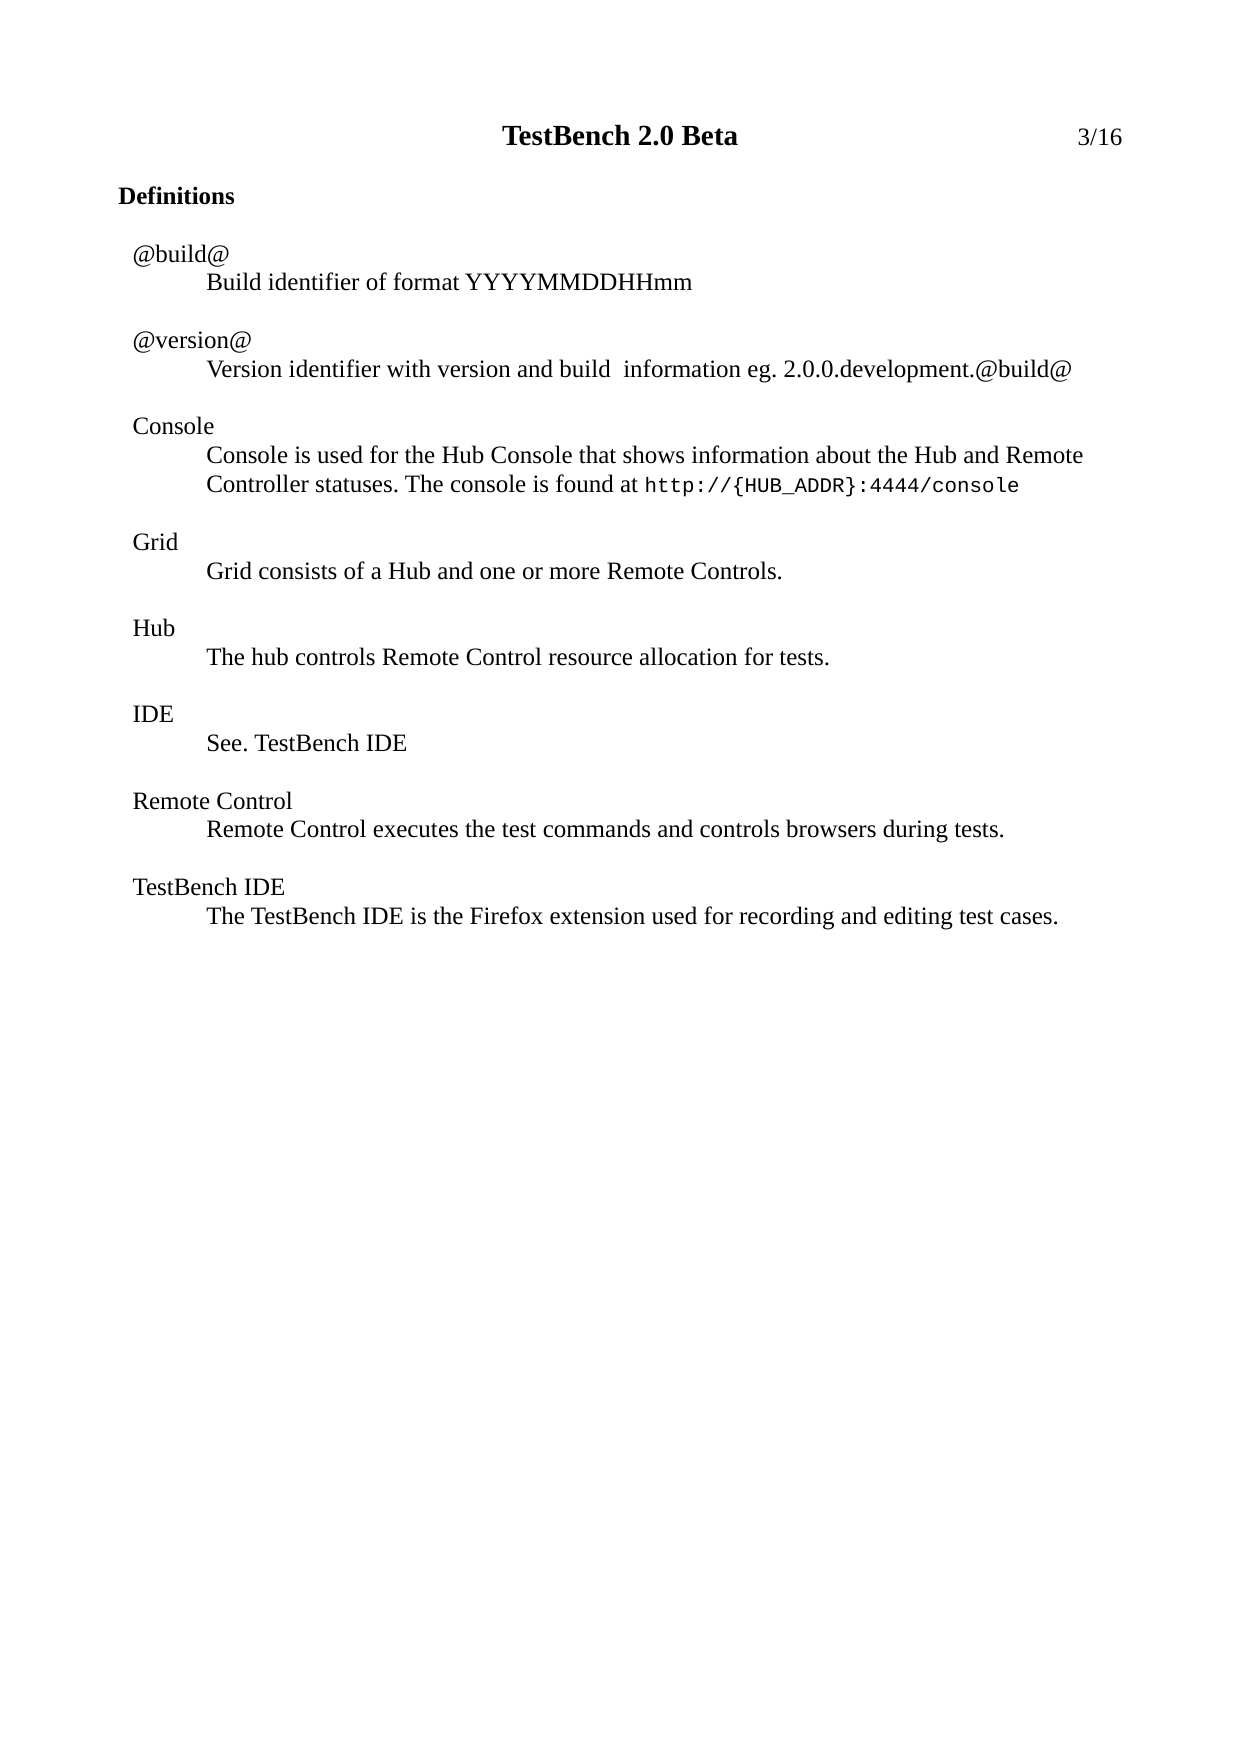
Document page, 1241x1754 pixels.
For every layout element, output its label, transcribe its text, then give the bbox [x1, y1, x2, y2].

text Remote Control executes the test commands and controls browsers during tests. [132, 814, 1122, 843]
text Controller statuses. The console is found at http://{HUB_ADDR}:4444/console [132, 469, 1122, 498]
text Grid [132, 527, 1122, 556]
text The hub controls Remote Control resource allocation for tests. [132, 642, 1122, 671]
text @build@ [132, 239, 1122, 267]
text Definitions [118, 181, 1122, 210]
text Grid consists of a Hub and one or more Remote Controls. [132, 556, 1122, 584]
text See. TestBench IDE [132, 728, 1122, 757]
text @version@ [132, 325, 1122, 354]
text IDE [132, 699, 1122, 728]
text Build identifier of format YYYYMMDDHHmm [132, 267, 1122, 296]
text Console is used for the Hub Console that shows information about the Hub and Remote [132, 440, 1122, 469]
text Console [132, 411, 1122, 440]
text Version identifier with version and build information eg. 2.0.0.development.@build@ [132, 354, 1122, 382]
text The TestBench IDE is the Firefox extension used for recording and editing test cases. [132, 901, 1122, 929]
text Hub [132, 613, 1122, 642]
text Remote Control [132, 786, 1122, 814]
text TestBench IDE [132, 872, 1122, 901]
